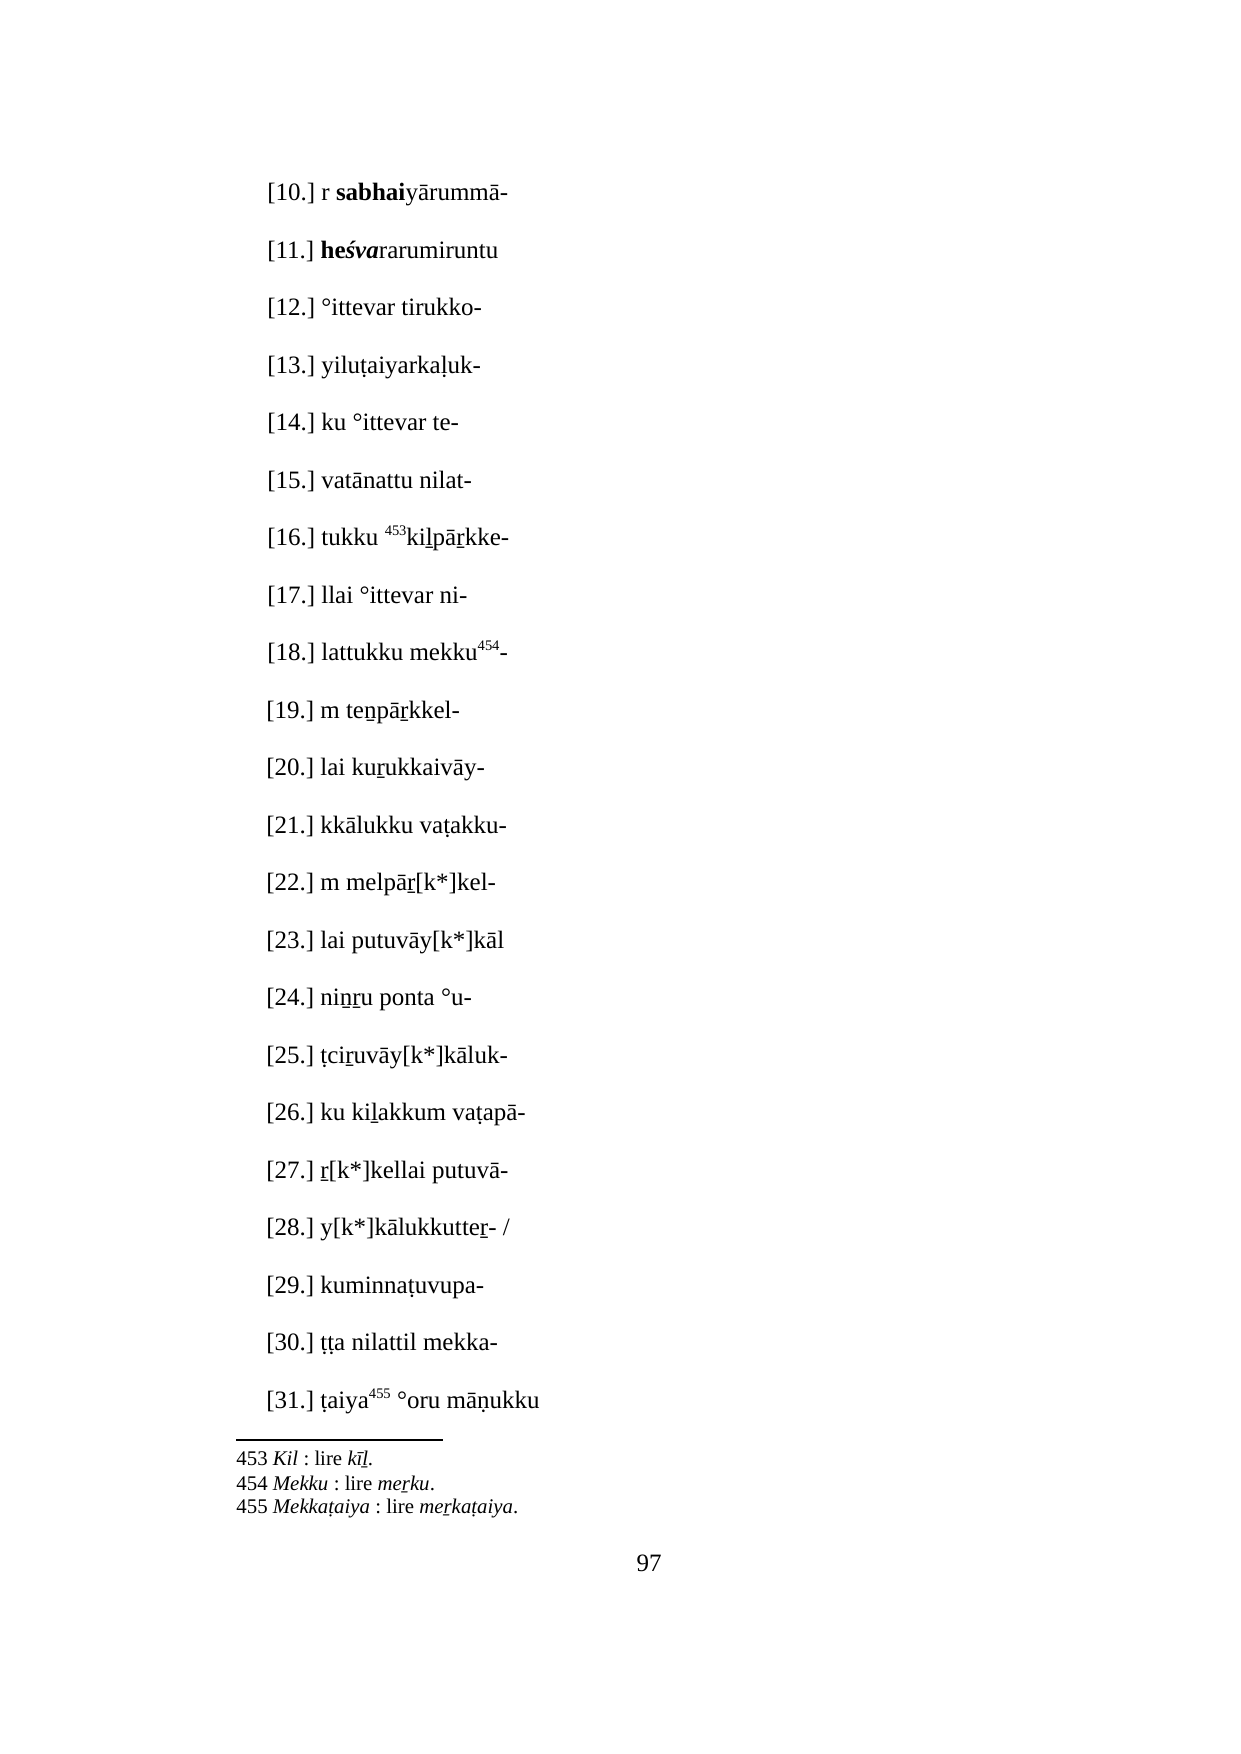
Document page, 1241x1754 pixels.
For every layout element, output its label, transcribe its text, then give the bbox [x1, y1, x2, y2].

text Mekkaṭaiya : lire meṟkaṭaiya. [236, 1494, 1061, 1518]
text [15.] vatānattu nilat- [267, 465, 1017, 493]
text [29.] kuminnaṭuvupa- [266, 1270, 1061, 1298]
text [28.] y[k*]kālukkutteṟ- / [266, 1212, 1061, 1241]
text [18.] lattukku mekku- [267, 637, 1017, 666]
text [13.] yiluṭaiyarkaḷuk- [267, 350, 1017, 378]
text [23.] lai putuvāy[k*]kāl [266, 925, 1061, 953]
text [24.] niṉṟu ponta °u- [266, 982, 1061, 1011]
text [20.] lai kuṟukkaivāy- [266, 752, 1061, 781]
text [11.] heśvararumiruntu [267, 235, 1017, 263]
text [19.] m teṉpāṟkkel- [266, 695, 1061, 723]
text [21.] kkālukku vaṭakku- [266, 810, 1061, 838]
text [27.] ṟ[k*]kellai putuvā- [266, 1155, 1061, 1183]
text [17.] llai °ittevar ni- [267, 580, 1017, 608]
text [16.] tukku kiḻpāṟkke- [267, 522, 1017, 551]
text [12.] °ittevar tirukko- [267, 292, 1017, 321]
text [31.] ṭaiya °oru māṇukku [266, 1385, 1061, 1413]
text [22.] m melpāṟ[k*]kel- [266, 867, 1061, 896]
text [14.] ku °ittevar te- [267, 407, 1017, 436]
text [30.] ṭṭa nilattil mekka- [266, 1327, 1061, 1356]
text Kil : lire kīḻ. [236, 1446, 1061, 1470]
text [26.] ku kiḻakkum vaṭapā- [266, 1097, 1061, 1126]
text [25.] ṭciṟuvāy[k*]kāluk- [266, 1040, 1061, 1068]
text [10.] r sabhaiyārummā- [267, 177, 1017, 206]
text Mekku : lire meṟku. [236, 1470, 1061, 1494]
